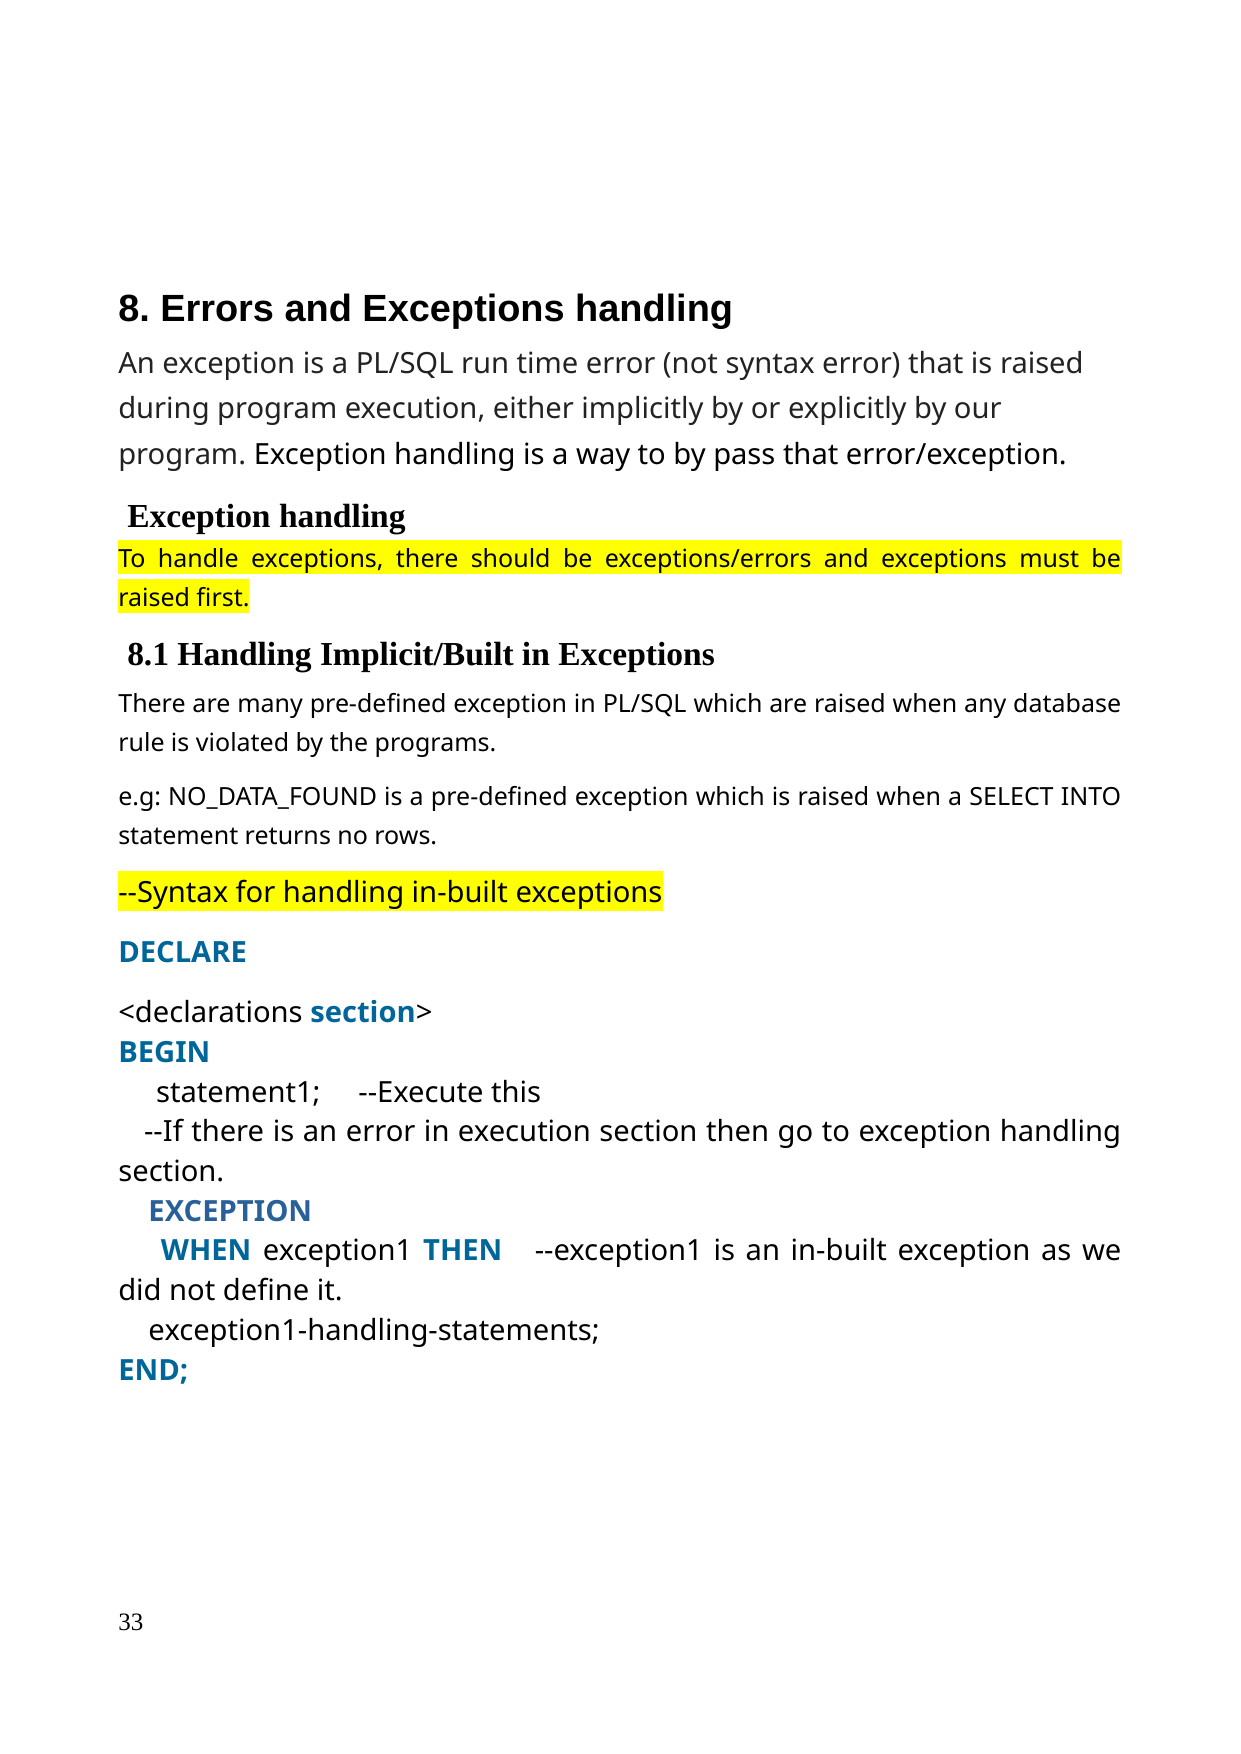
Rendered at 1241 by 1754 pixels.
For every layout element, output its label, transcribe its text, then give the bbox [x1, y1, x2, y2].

text --Syntax for handling in-built exceptions [118, 871, 1122, 911]
subtitle 8. Errors and Exceptions handling [118, 286, 1122, 329]
text To handle exceptions, there should be exceptions/errors and exceptions must be raised first. [118, 535, 1122, 613]
list <declarations section> [118, 992, 1122, 1031]
list END; [118, 1349, 1122, 1388]
text --If there is an error in execution section then go to exception handling section. [118, 1111, 1122, 1190]
list exception1-handling-statements; [118, 1309, 1122, 1349]
text e.g: NO_DATA_FOUND is a pre-defined exception which is raised when a SELECT INTO statement returns no rows. [118, 778, 1122, 851]
text An exception is a PL/SQL run time error (not syntax error) that is raised during program execution, either implicitly by or explicitly by our program. Exception handling is a way to by pass that error/exception. [118, 342, 1122, 473]
list WHEN exception1 THEN --exception1 is an in-built exception as we did not define it. [118, 1230, 1122, 1309]
subtitle 8.1 Handling Implicit/Built in Exceptions [118, 634, 1107, 673]
list BEGIN [118, 1031, 1122, 1071]
list EXCEPTION [118, 1190, 1122, 1230]
text There are many pre-defined exception in PL/SQL which are raised when any database rule is violated by the programs. [118, 685, 1122, 758]
text DECLARE [118, 931, 1122, 971]
subtitle Exception handling [118, 497, 1107, 535]
list statement1; --Execute this [118, 1071, 1122, 1111]
